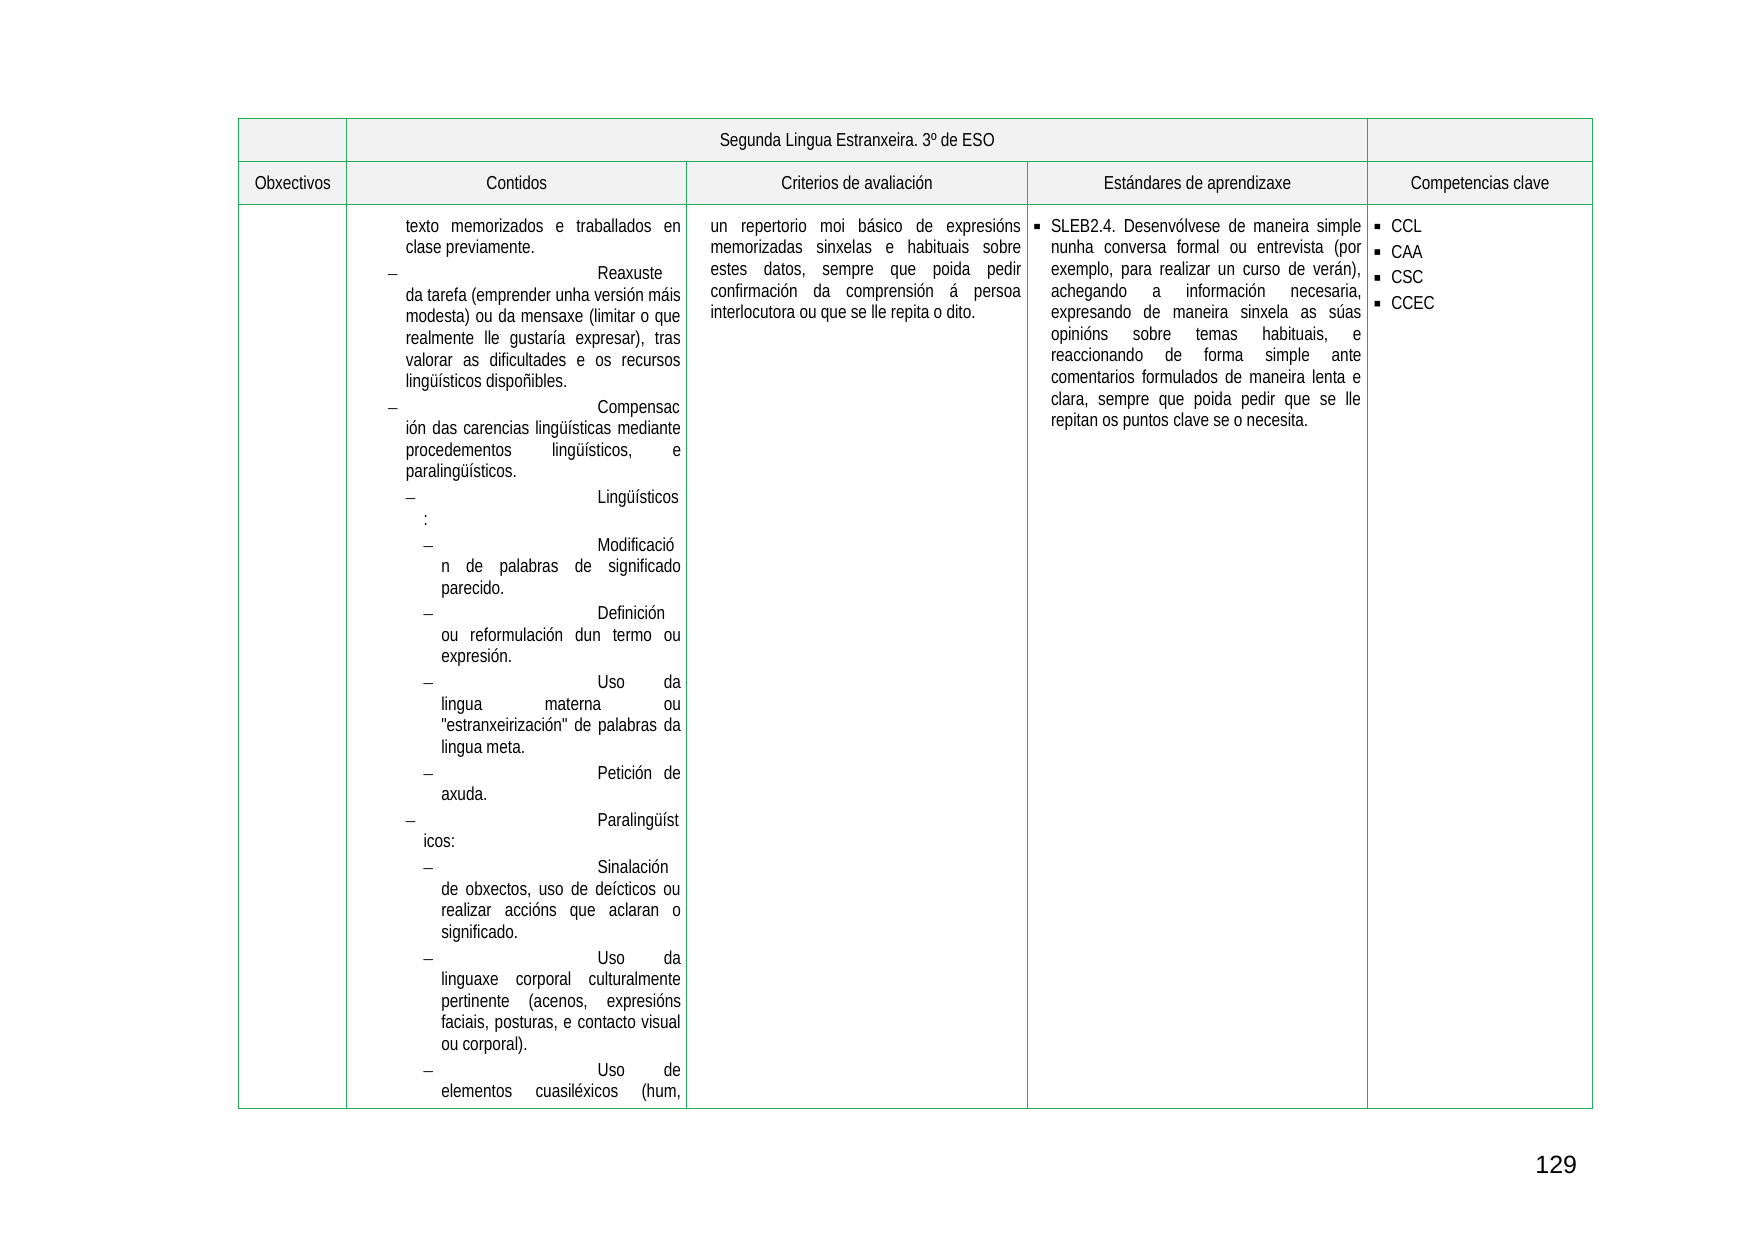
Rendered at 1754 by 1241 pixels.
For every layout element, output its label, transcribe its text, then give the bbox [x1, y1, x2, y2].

table_cell Obxectivos [239, 162, 346, 204]
table_header Segunda Lingua Estranxeira. 3º de ESO [347, 119, 1367, 161]
table_cell Criterios de avaliación [687, 162, 1027, 204]
table_cell Estándares de aprendizaxe [1028, 162, 1367, 204]
table_cell Contidos [347, 162, 686, 204]
table_cell [239, 205, 346, 1108]
table_cell un repertorio moi básico de expresións memorizadas sinxelas e habituais sobre estes datos, sempre que poida pedir confirmación da comprensión á persoa interlocutora ou que se lle repita o dito. [687, 205, 1027, 1108]
table_cell SLEB2.4. Desenvólvese de maneira simple nunha conversa formal ou entrevista (por exemplo, para realizar un curso de verán), achegando a información necesaria, expresando de maneira sinxela as súas opinións sobre temas habituais, e reaccionando de forma simple ante comentarios formulados de maneira lenta e clara, sempre que poida pedir que se lle repitan os puntos clave se o necesita. [1028, 205, 1367, 1108]
table_cell CCL CAA CSC CCEC [1368, 205, 1592, 1108]
table_header [239, 119, 346, 161]
table_header [1368, 119, 1592, 161]
table_cell texto memorizados e traballados en clase previamente. Reaxuste da tarefa (emprender unha versión máis modesta) ou da mensaxe (limitar o que realmente lle gustaría expresar), tras valorar as dificultades e os recursos lingüísticos dispoñibles. Compensación das carencias lingüísticas mediante procedementos lingüísticos, e paralingüísticos. Lingüísticos: Modificación de palabras de significado parecido. Definición ou reformulación dun termo ou expresión. Uso da lingua materna ou "estranxeirización" de palabras da lingua meta. Petición de axuda. Paralingüísticos: Sinalación de obxectos, uso de deícticos ou realizar accións que aclaran o significado. Uso da linguaxe corporal culturalmente pertinente (acenos, expresións faciais, posturas, e contacto visual ou corporal). Uso de elementos cuasiléxicos (hum, [347, 205, 686, 1108]
table_cell Competencias clave [1368, 162, 1592, 204]
